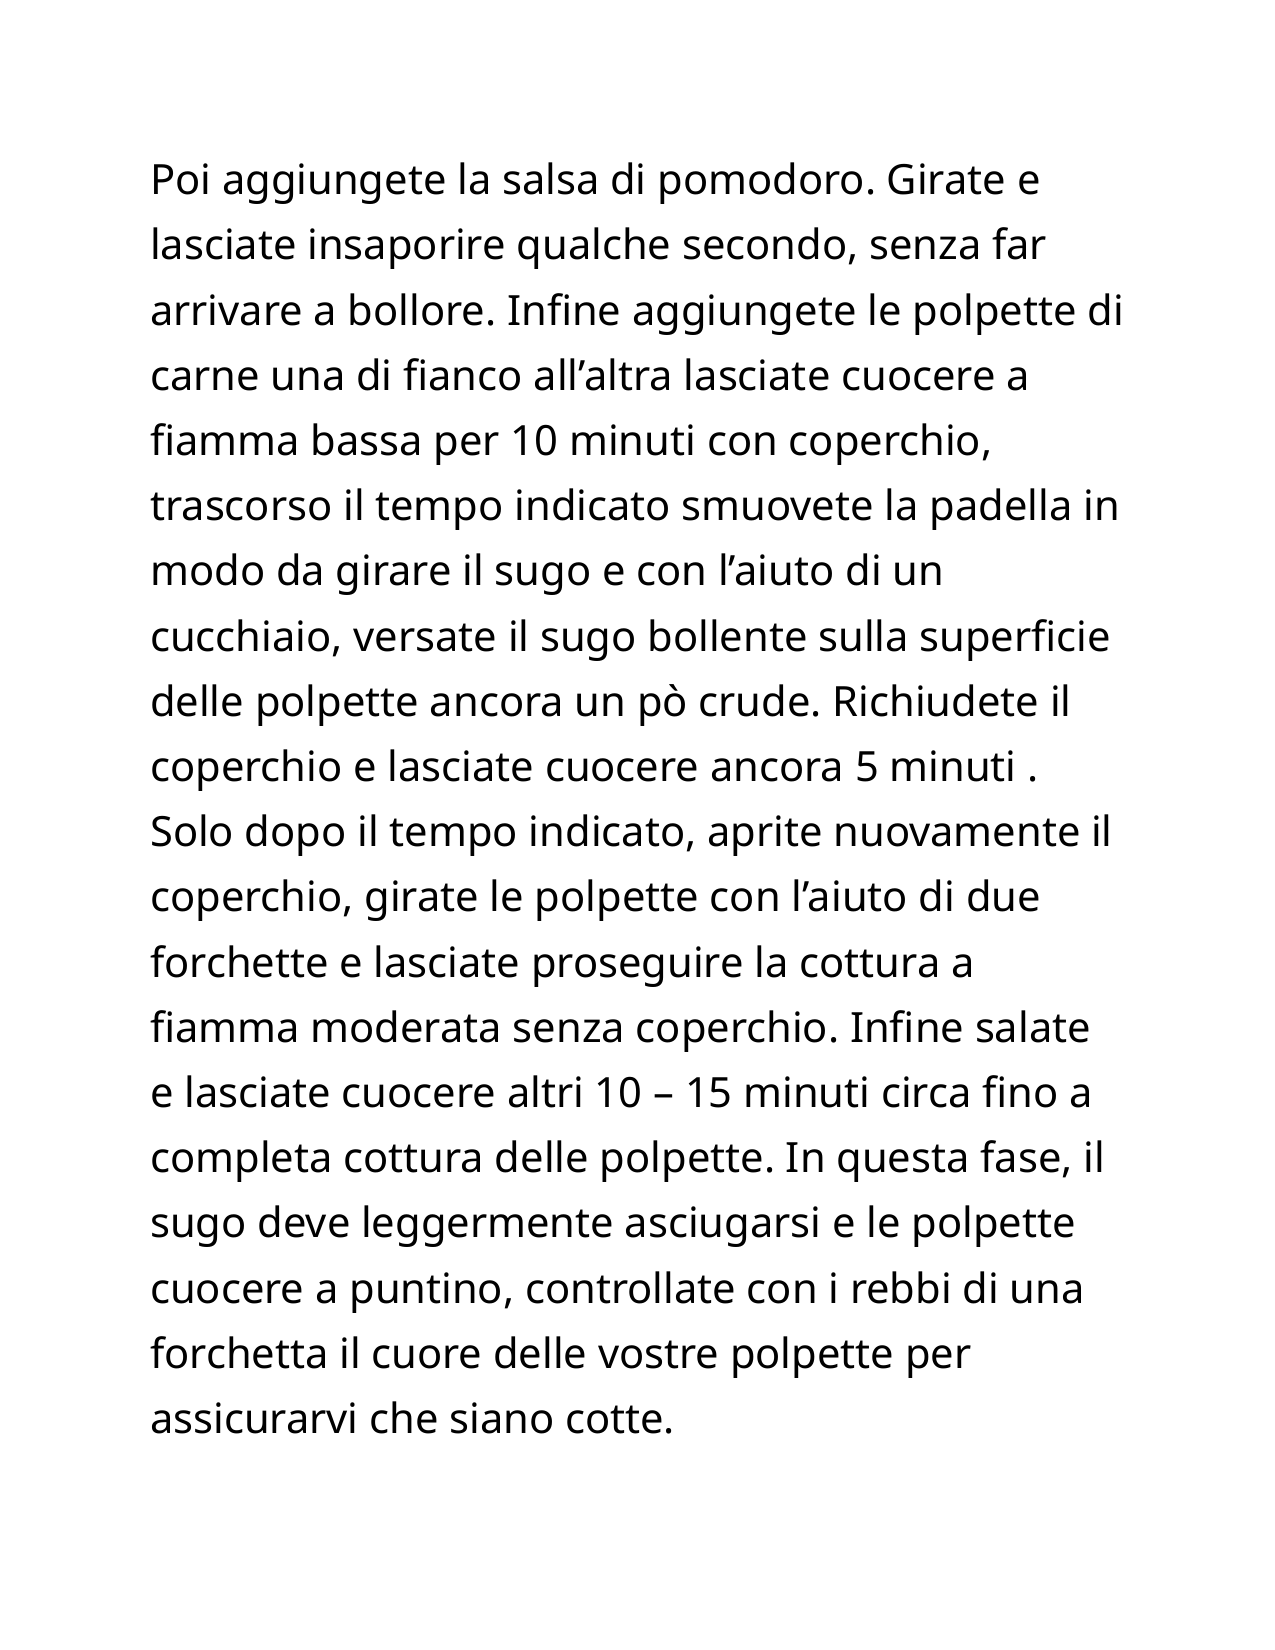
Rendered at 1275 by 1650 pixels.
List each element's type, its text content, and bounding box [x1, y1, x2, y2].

text Poi aggiungete la salsa di pomodoro. Girate e lasciate insaporire qualche secondo, senza far arrivare a bollore. Infine aggiungete le polpette di carne una di fianco all’altra lasciate cuocere a fiamma bassa per 10 minuti con coperchio, trascorso il tempo indicato smuovete la padella in modo da girare il sugo e con l’aiuto di un cucchiaio, versate il sugo bollente sulla superficie delle polpette ancora un pò crude. Richiudete il coperchio e lasciate cuocere ancora 5 minuti . Solo dopo il tempo indicato, aprite nuovamente il coperchio, girate le polpette con l’aiuto di due forchette e lasciate proseguire la cottura a fiamma moderata senza coperchio. Infine salate e lasciate cuocere altri 10 – 15 minuti circa fino a completa cottura delle polpette. In questa fase, il sugo deve leggermente asciugarsi e le polpette cuocere a puntino, controllate con i rebbi di una forchetta il cuore delle vostre polpette per assicurarvi che siano cotte. [150, 150, 1125, 1446]
